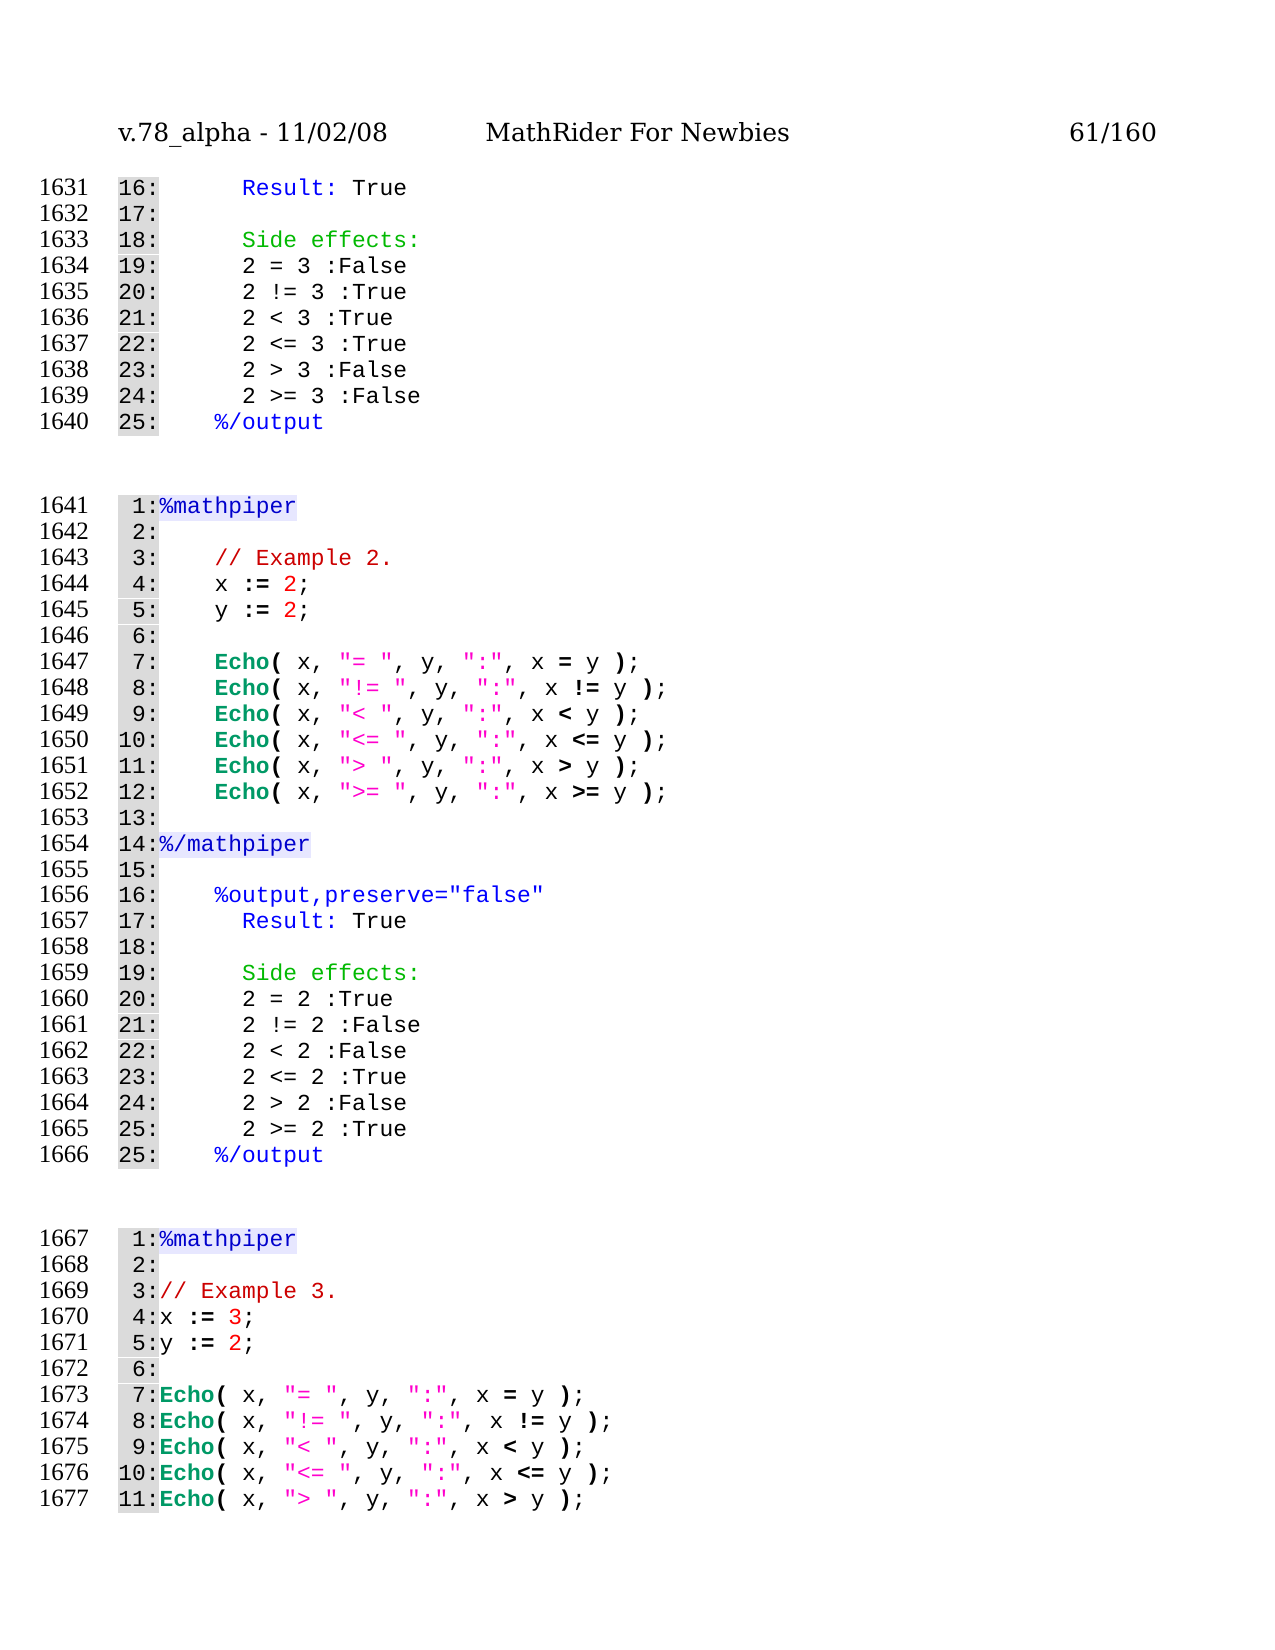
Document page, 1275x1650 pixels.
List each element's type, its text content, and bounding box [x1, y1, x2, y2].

text 19: Side effects: [118, 962, 1157, 988]
text 9:Echo( x, "< ", y, ":", x < y ); [118, 1435, 1157, 1461]
text 18: [118, 936, 1157, 962]
text 6: [118, 1357, 1157, 1383]
text 24: 2 >= 3 :False [118, 384, 1157, 410]
text 22: 2 <= 3 :True [118, 332, 1157, 358]
text 23: 2 > 3 :False [118, 358, 1157, 384]
text 9: Echo( x, "< ", y, ":", x < y ); [118, 702, 1157, 728]
text 11:Echo( x, "> ", y, ":", x > y ); [118, 1487, 1157, 1513]
text 20: 2 != 3 :True [118, 281, 1157, 306]
text 11: Echo( x, "> ", y, ":", x > y ); [118, 754, 1157, 780]
text 5:y := 2; [118, 1332, 1157, 1357]
text 17: [118, 203, 1157, 229]
text 25: 2 >= 2 :True [118, 1117, 1157, 1143]
text 16: Result: True [118, 177, 1157, 203]
text 3:// Example 3. [118, 1280, 1157, 1306]
text 10: Echo( x, "<= ", y, ":", x <= y ); [118, 728, 1157, 754]
text 21: 2 < 3 :True [118, 306, 1157, 332]
text 7: Echo( x, "= ", y, ":", x = y ); [118, 650, 1157, 676]
text 4:x := 3; [118, 1306, 1157, 1332]
text 12: Echo( x, ">= ", y, ":", x >= y ); [118, 780, 1157, 806]
text 18: Side effects: [118, 229, 1157, 254]
text 1:%mathpiper [118, 495, 1157, 521]
text 21: 2 != 2 :False [118, 1013, 1157, 1039]
text 4: x := 2; [118, 573, 1157, 598]
text 8: Echo( x, "!= ", y, ":", x != y ); [118, 676, 1157, 702]
text 1:%mathpiper [118, 1228, 1157, 1254]
text 3: // Example 2. [118, 547, 1157, 573]
text 2: [118, 1254, 1157, 1280]
text 17: Result: True [118, 910, 1157, 936]
text 22: 2 < 2 :False [118, 1039, 1157, 1065]
text 19: 2 = 3 :False [118, 254, 1157, 281]
text 6: [118, 624, 1157, 650]
text 25: %/output [118, 1143, 1157, 1169]
text 7:Echo( x, "= ", y, ":", x = y ); [118, 1383, 1157, 1409]
text 5: y := 2; [118, 598, 1157, 624]
text 10:Echo( x, "<= ", y, ":", x <= y ); [118, 1461, 1157, 1487]
text 24: 2 > 2 :False [118, 1091, 1157, 1117]
text 23: 2 <= 2 :True [118, 1065, 1157, 1091]
text 25: %/output [118, 410, 1157, 436]
text 14:%/mathpiper [118, 832, 1157, 858]
text 16: %output,preserve="false" [118, 884, 1157, 910]
text 8:Echo( x, "!= ", y, ":", x != y ); [118, 1409, 1157, 1435]
text 2: [118, 521, 1157, 547]
text 13: [118, 806, 1157, 832]
text 20: 2 = 2 :True [118, 988, 1157, 1013]
text 15: [118, 858, 1157, 884]
